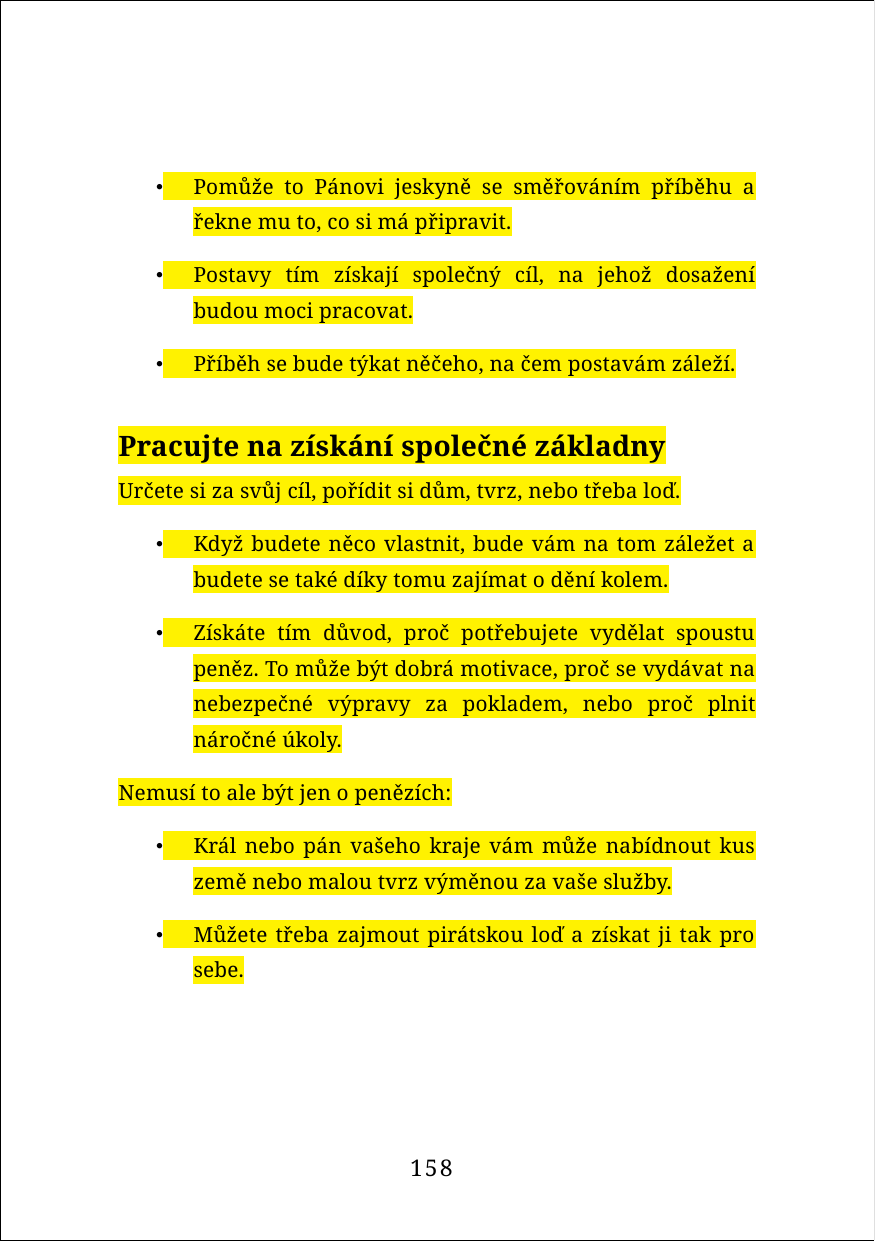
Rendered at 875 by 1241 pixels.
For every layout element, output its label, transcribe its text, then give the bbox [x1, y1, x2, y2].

list Král nebo pán vašeho kraje vám může nabídnout kus země nebo malou tvrz výměnou za vaše služby. [156, 831, 756, 895]
list Postavy tím získají společný cíl, na jehož dosažení budou moci pracovat. [156, 261, 756, 324]
list Příběh se bude týkat něčeho, na čem postavám záleží. [156, 349, 756, 378]
list Pomůže to Pánovi jeskyně se směřováním příběhu a řekne mu to, co si má připravit. [156, 172, 756, 236]
list Můžete třeba zajmout pirátskou loď a získat ji tak pro sebe. [156, 920, 756, 984]
list Když budete něco vlastnit, bude vám na tom záležet a budete se také díky tomu zajímat o dění kolem. [156, 529, 756, 593]
text Určete si za svůj cíl, pořídit si dům, tvrz, nebo třeba loď. [118, 476, 756, 505]
subtitle Pracujte na získání společné základny [118, 426, 756, 464]
list Získáte tím důvod, proč potřebujete vydělat spoustu peněz. To může být dobrá motivace, proč se vydávat na nebezpečné výpravy za pokladem, nebo proč plnit náročné úkoly. [156, 618, 756, 753]
text Nemusí to ale být jen o penězích: [118, 778, 756, 806]
